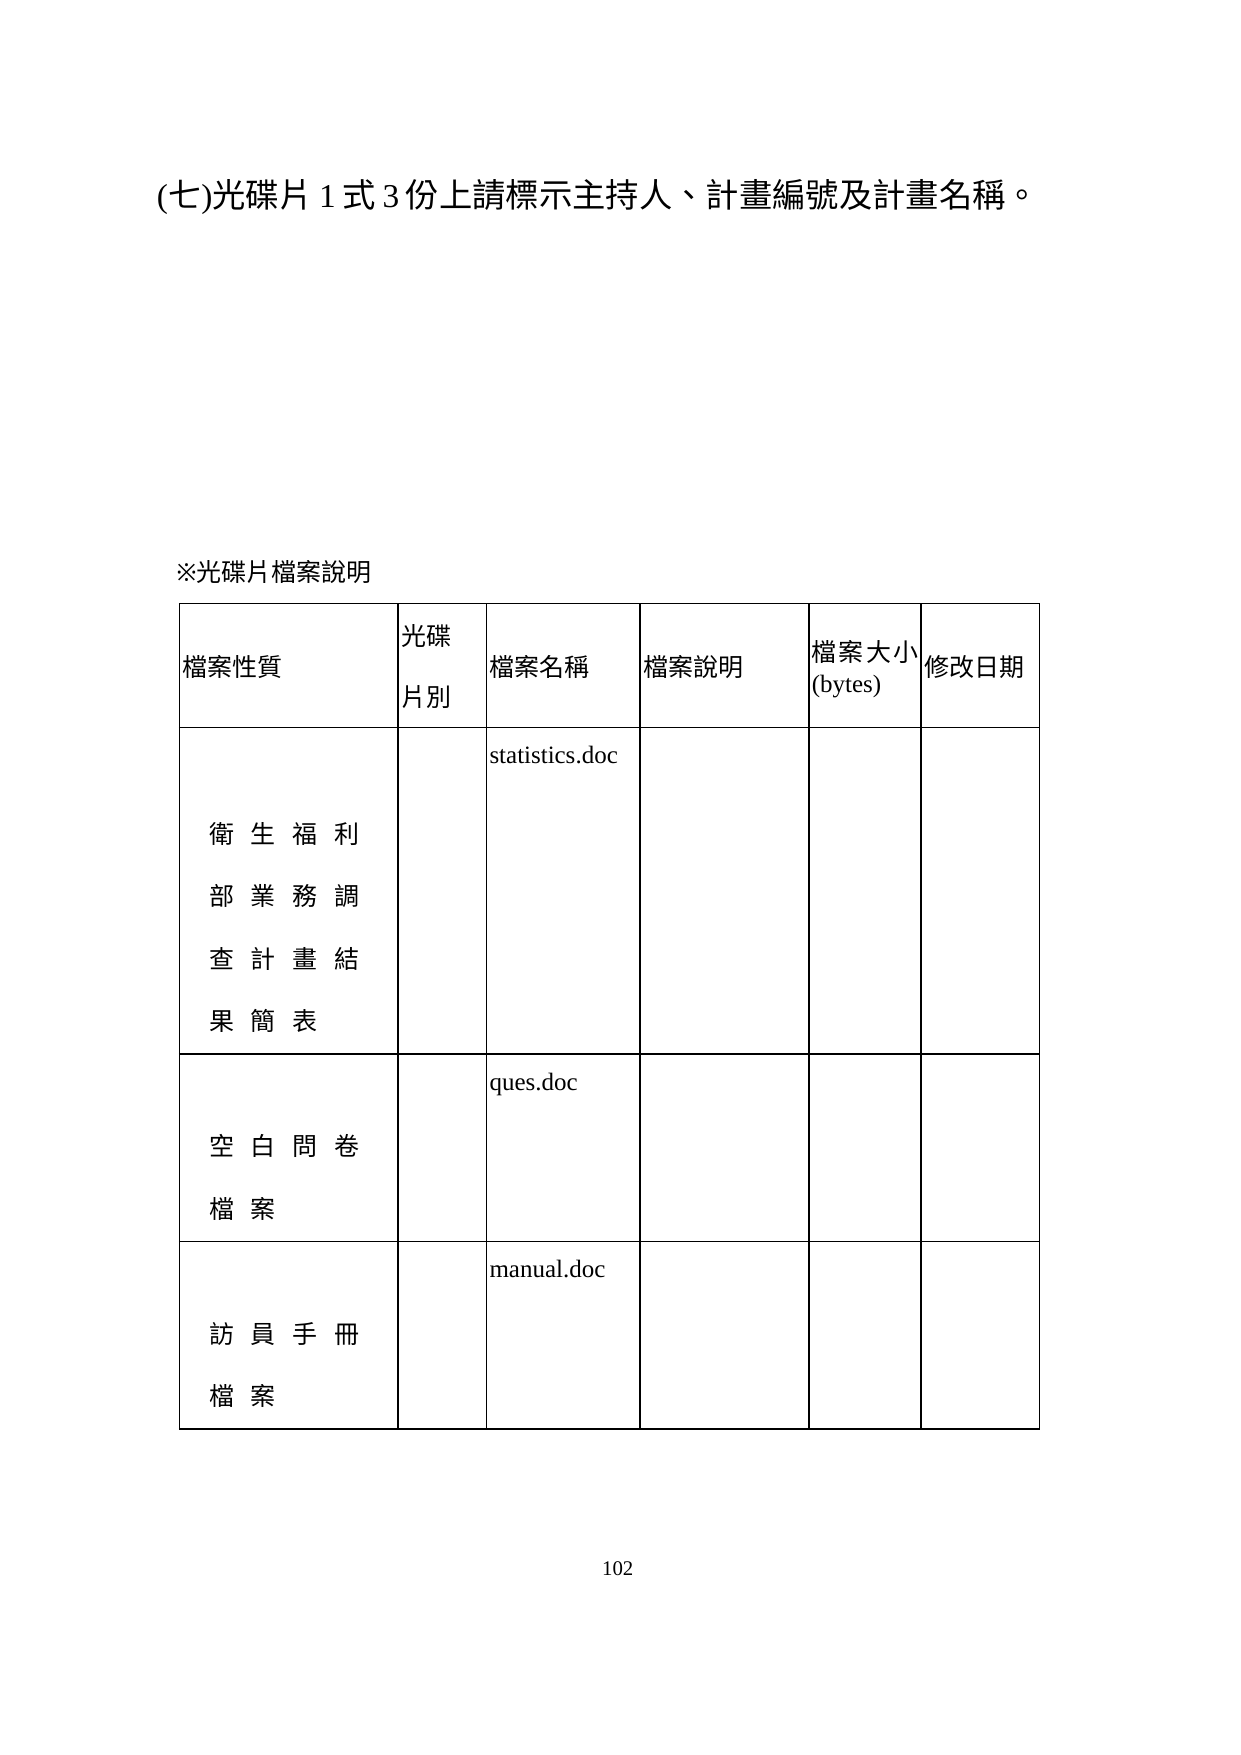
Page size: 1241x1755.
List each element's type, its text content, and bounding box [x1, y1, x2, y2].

table_header 檔案說明 [641, 604, 808, 727]
table_cell [399, 1055, 486, 1241]
table_cell ques.doc [487, 1055, 639, 1241]
table_cell [810, 728, 920, 1053]
table_header 檔案大小(bytes) [810, 604, 920, 727]
table_cell [922, 728, 1039, 1053]
table_cell [810, 1055, 920, 1241]
table_header 光碟 片別 [399, 604, 486, 727]
table_cell [641, 1055, 808, 1241]
table_cell [399, 728, 486, 1053]
table_cell [641, 728, 808, 1053]
table_cell [922, 1242, 1039, 1428]
table_cell [810, 1242, 920, 1428]
table_cell [399, 1242, 486, 1428]
text ※光碟片檔案說明 [176, 553, 1117, 589]
table_header 檔案性質 [180, 604, 397, 727]
table_header 檔案名稱 [487, 604, 639, 727]
table_cell [922, 1055, 1039, 1241]
table_cell 衛生福利部業務調查計畫結果簡表 [180, 728, 397, 1053]
table_cell 訪員手冊檔案 [180, 1242, 397, 1428]
table_header 修改日期 [922, 604, 1039, 727]
text (七)光碟片1式3份上請標示主持人、計畫編號及計畫名稱。 [157, 166, 1117, 218]
table_cell [641, 1242, 808, 1428]
table_cell manual.doc [487, 1242, 639, 1428]
table_cell statistics.doc [487, 728, 639, 1053]
table_cell 空白問卷檔案 [180, 1055, 397, 1241]
